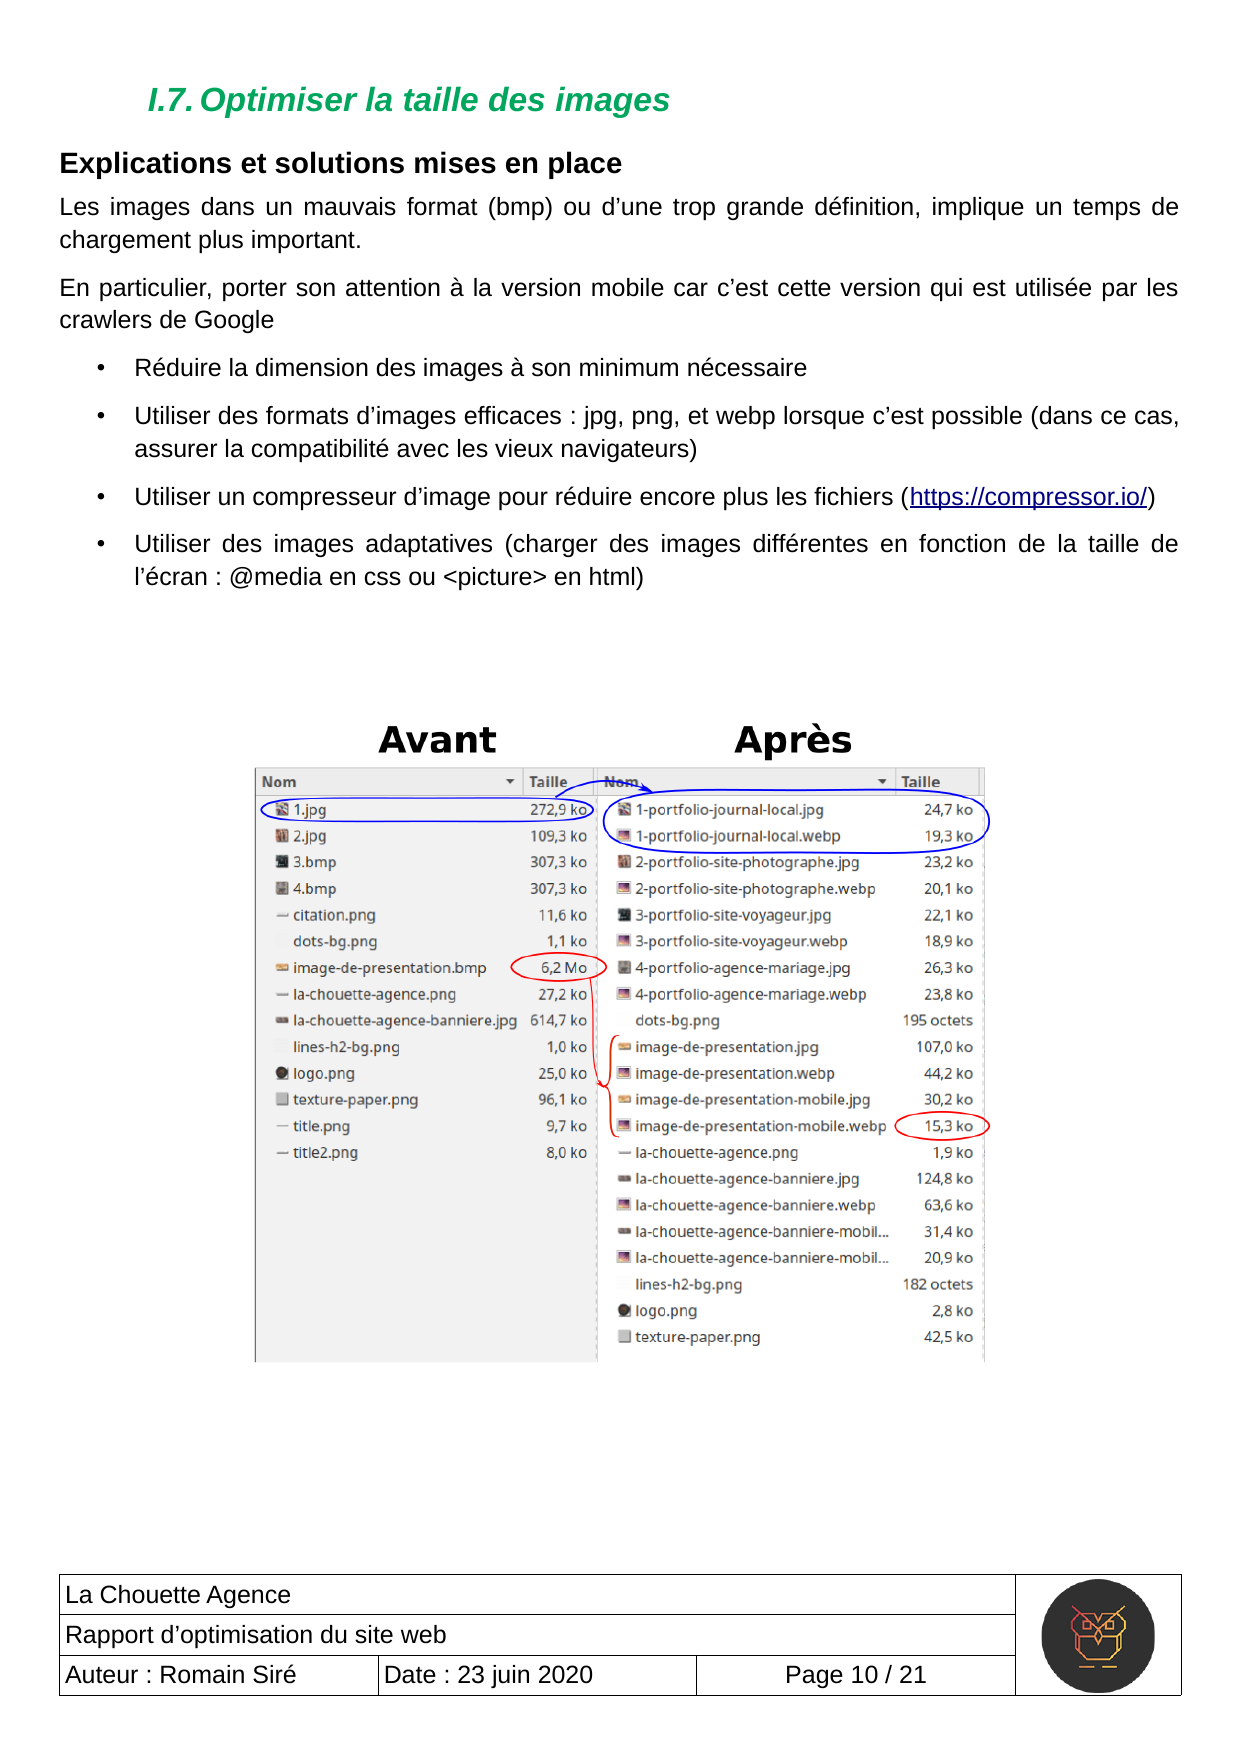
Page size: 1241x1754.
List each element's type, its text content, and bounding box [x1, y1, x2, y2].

picture [244, 719, 996, 1374]
list Utiliser un compresseur d’image pour réduire encore plus les fichiers (https://compressor.io/) [97, 482, 1181, 510]
subtitle Optimiser la taille des images [148, 80, 1181, 118]
list Utiliser des images adaptatives (charger des images différentes en fonction de la taille de l’écran : @media en css ou <picture> en html) [97, 529, 1181, 591]
text En particulier, porter son attention à la version mobile car c’est cette version qui est utilisée par les crawlers de Google [59, 272, 1181, 334]
text Les images dans un mauvais format (bmp) ou d’une trop grande définition, implique un temps de chargement plus important. [59, 192, 1181, 254]
picture [1041, 1579, 1155, 1693]
list Réduire la dimension des images à son minimum nécessaire [97, 353, 1181, 382]
subtitle Explications et solutions mises en place [59, 146, 1181, 179]
list Utiliser des formats d’images efficaces : jpg, png, et webp lorsque c’est possible (dans ce cas, assurer la compatibilité avec les vieux navigateurs) [97, 401, 1181, 463]
